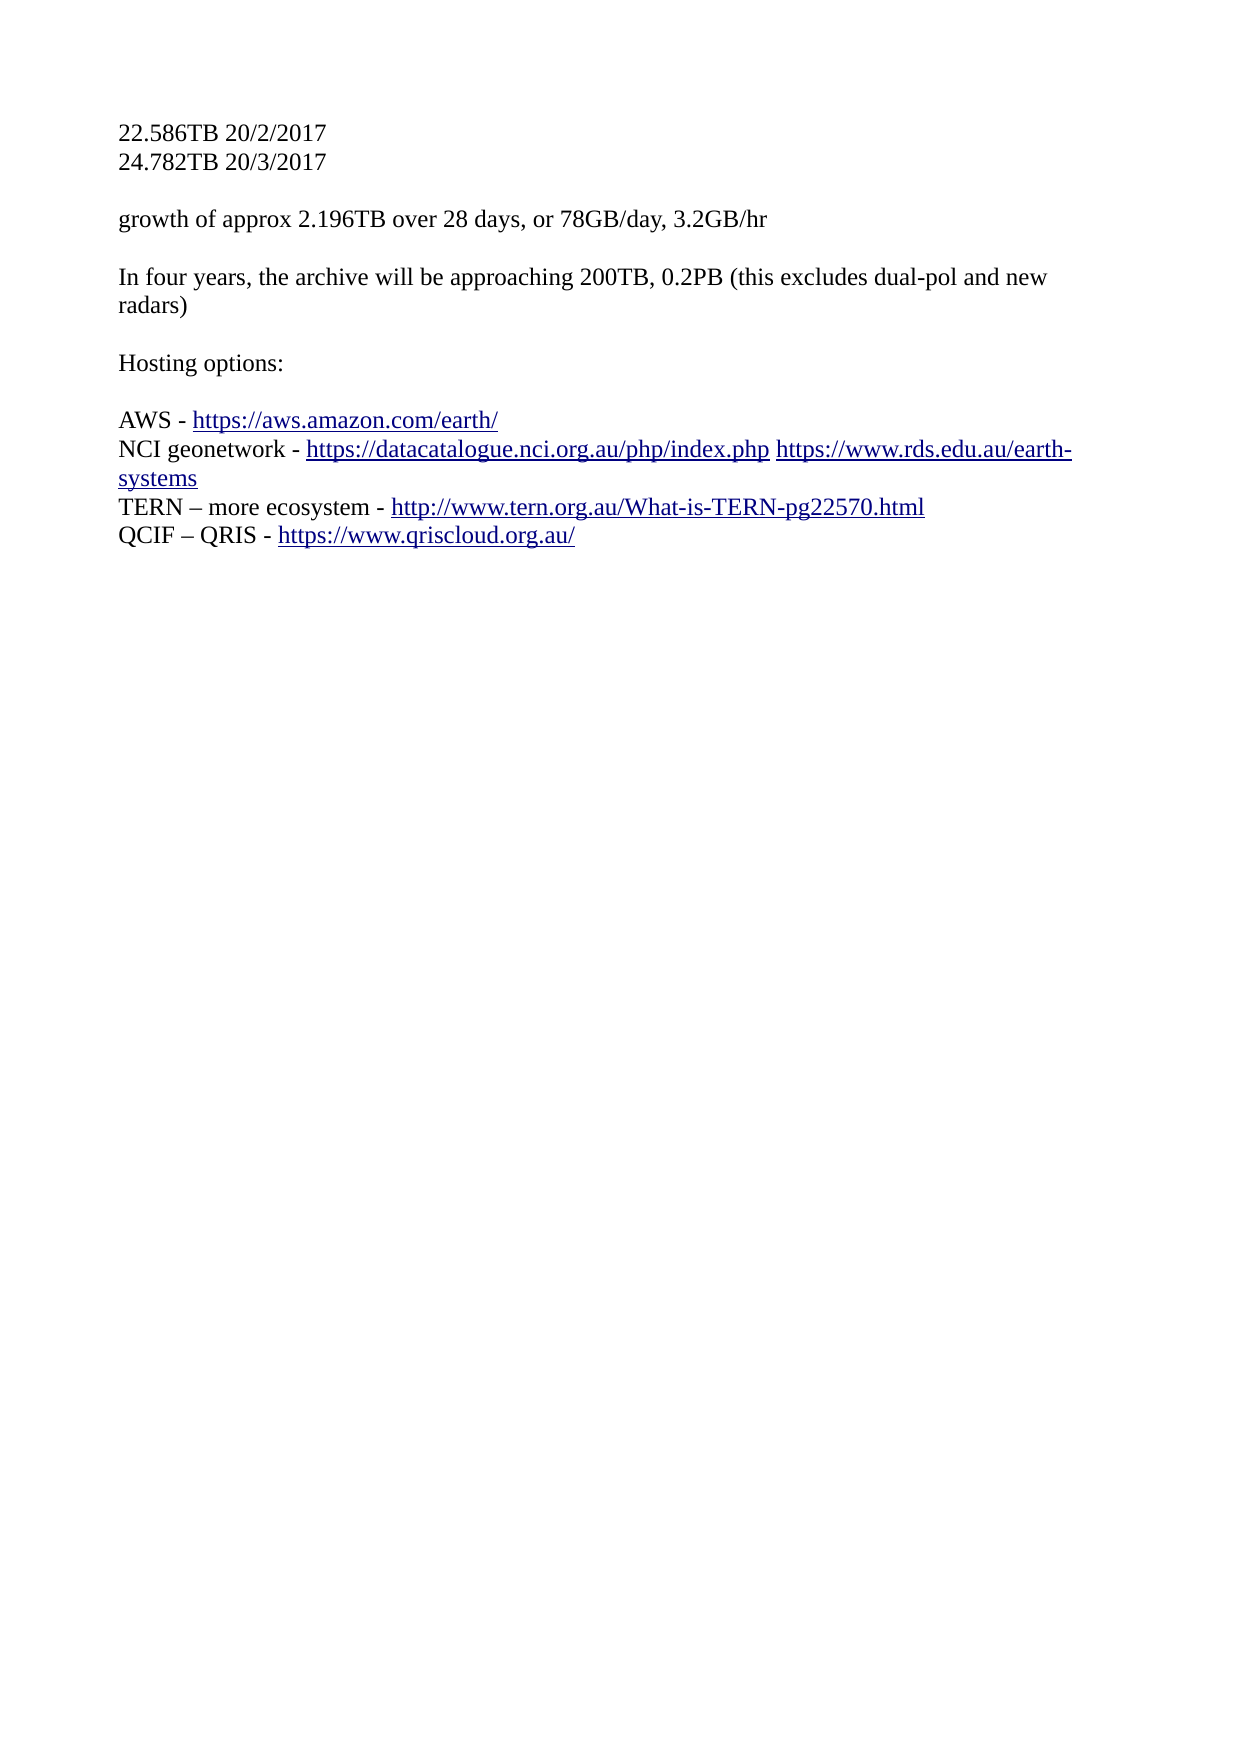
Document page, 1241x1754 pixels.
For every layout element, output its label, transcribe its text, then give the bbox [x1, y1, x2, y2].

text AWS - https://aws.amazon.com/earth/ [118, 406, 1122, 434]
text 24.782TB 20/3/2017 [118, 147, 1122, 176]
text TERN – more ecosystem - http://www.tern.org.au/What-is-TERN-pg22570.html [118, 492, 1122, 521]
text In four years, the archive will be approaching 200TB, 0.2PB (this excludes dual-pol and new radars) [118, 262, 1122, 319]
text 22.586TB 20/2/2017 [118, 118, 1122, 147]
text Hosting options: [118, 348, 1122, 377]
text QCIF – QRIS - https://www.qriscloud.org.au/ [118, 521, 1122, 549]
text growth of approx 2.196TB over 28 days, or 78GB/day, 3.2GB/hr [118, 204, 1122, 233]
text NCI geonetwork - https://datacatalogue.nci.org.au/php/index.php https://www.rds.edu.au/earth-systems [118, 434, 1122, 492]
